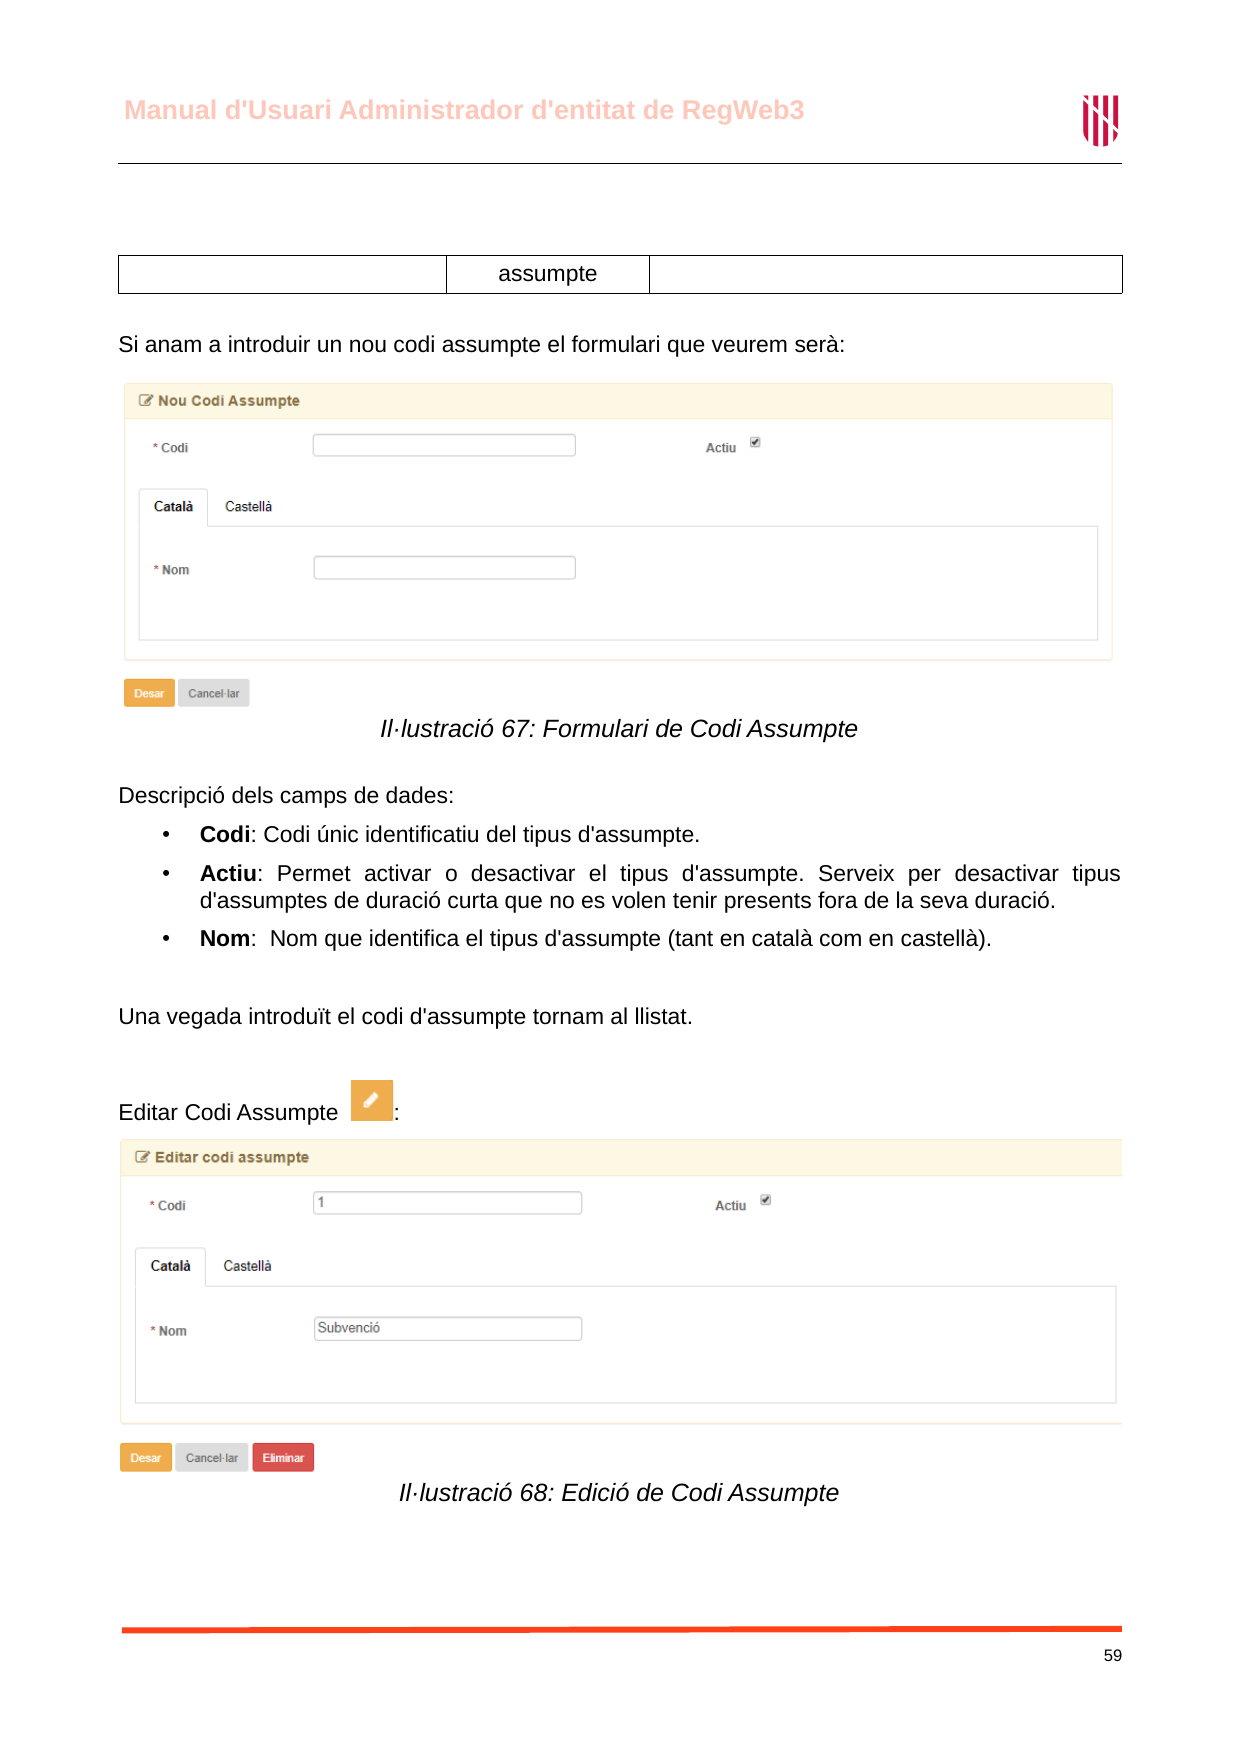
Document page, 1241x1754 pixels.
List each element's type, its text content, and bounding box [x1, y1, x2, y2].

text Editar Codi Assumpte : [118, 1081, 1122, 1125]
list Nom: Nom que identifica el tipus d'assumpte (tant en català com en castellà). [162, 925, 1122, 952]
text Una vegada introduït el codi d'assumpte tornam al llistat. [118, 1003, 1122, 1029]
text Si anam a introduir un nou codi assumpte el formulari que veurem serà: [118, 331, 1122, 358]
picture [351, 1080, 394, 1121]
picture [1080, 93, 1121, 148]
text Il·lustració 67: Formulari de Codi Assumpte [118, 714, 1123, 742]
table_cell [650, 256, 1122, 292]
text Descripció dels camps de dades: [118, 782, 1122, 809]
picture [118, 1137, 1123, 1478]
list Codi: Codi únic identificatiu del tipus d'assumpte. [162, 821, 1122, 848]
list Actiu: Permet activar o desactivar el tipus d'assumpte. Serveix per desactivar tipus d'assumptes de duració curta que no es volen tenir presents fora de la seva duració. [162, 860, 1122, 913]
picture [121, 382, 1120, 714]
text Il·lustració 68: Edició de Codi Assumpte [118, 1478, 1122, 1506]
table_cell [119, 256, 446, 292]
table_cell assumpte [447, 256, 649, 292]
